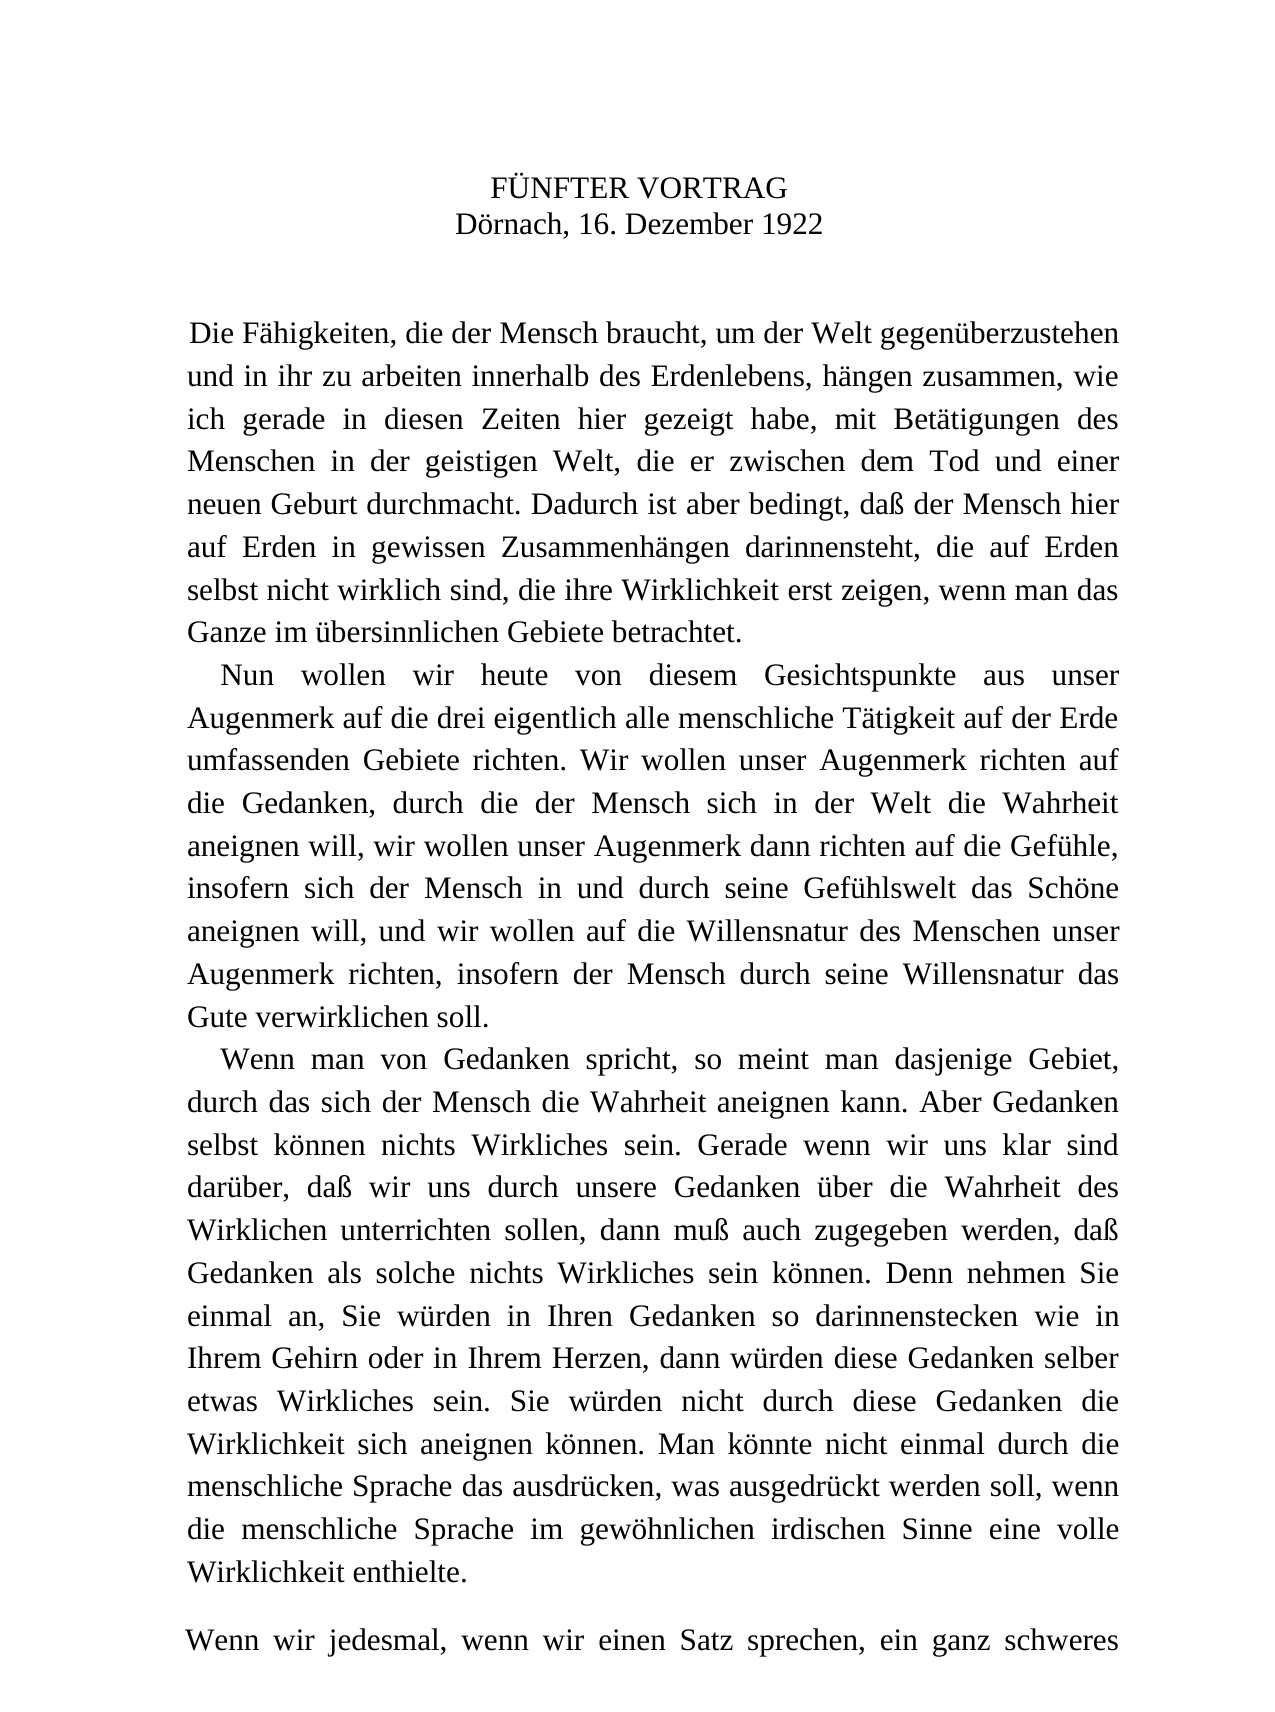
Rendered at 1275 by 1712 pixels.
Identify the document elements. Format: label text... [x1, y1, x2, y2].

text Dörnach, 16. Dezember 1922 [158, 206, 1120, 242]
text Wenn man von Gedanken spricht, so meint man dasjenige Gebiet, durch das sich der Mensch die Wahrheit aneignen kann. Aber Gedanken selbst können nichts Wirkliches sein. Gerade wenn wir uns klar sind darüber, daß wir uns durch unsere Gedanken über die Wahrheit des Wirklichen unterrichten sollen, dann muß auch zugegeben werden, daß Gedanken als solche nichts Wirkliches sein können. Denn nehmen Sie einmal an, Sie würden in Ihren Gedanken so darinnenstecken wie in Ihrem Gehirn oder in Ihrem Herzen, dann würden diese Gedanken selber etwas Wirkliches sein. Sie würden nicht durch diese Gedanken die Wirklichkeit sich aneignen können. Man könnte nicht einmal durch die menschliche Sprache das ausdrücken, was ausgedrückt werden soll, wenn die menschliche Sprache im gewöhnlichen irdischen Sinne eine volle Wirklichkeit enthielte. [187, 1041, 1120, 1589]
text Die Fähigkeiten, die der Mensch braucht, um der Welt gegenüberzustehen und in ihr zu arbeiten innerhalb des Erdenlebens, hängen zusammen, wie ich gerade in diesen Zeiten hier gezeigt habe, mit Betätigungen des Menschen in der geistigen Welt, die er zwischen dem Tod und einer neuen Geburt durchmacht. Dadurch ist aber bedingt, daß der Mensch hier auf Erden in gewissen Zusammenhängen darinnensteht, die auf Erden selbst nicht wirklich sind, die ihre Wirklichkeit erst zeigen, wenn man das Ganze im übersinnlichen Gebiete betrachtet. [187, 314, 1120, 649]
text Nun wollen wir heute von diesem Gesichtspunkte aus unser Augenmerk auf die drei eigentlich alle menschliche Tätigkeit auf der Erde umfassenden Gebiete richten. Wir wollen unser Augenmerk richten auf die Gedanken, durch die der Mensch sich in der Welt die Wahrheit aneignen will, wir wollen unser Augenmerk dann richten auf die Gefühle, insofern sich der Mensch in und durch seine Gefühlswelt das Schöne aneignen will, und wir wollen auf die Willensnatur des Menschen unser Augenmerk richten, insofern der Mensch durch seine Willensnatur das Gute verwirklichen soll. [187, 656, 1120, 1034]
text Wenn wir jedesmal, wenn wir einen Satz sprechen, ein ganz schweres [183, 1621, 1120, 1657]
subtitle FÜNFTER VORTRAG [158, 170, 1120, 206]
